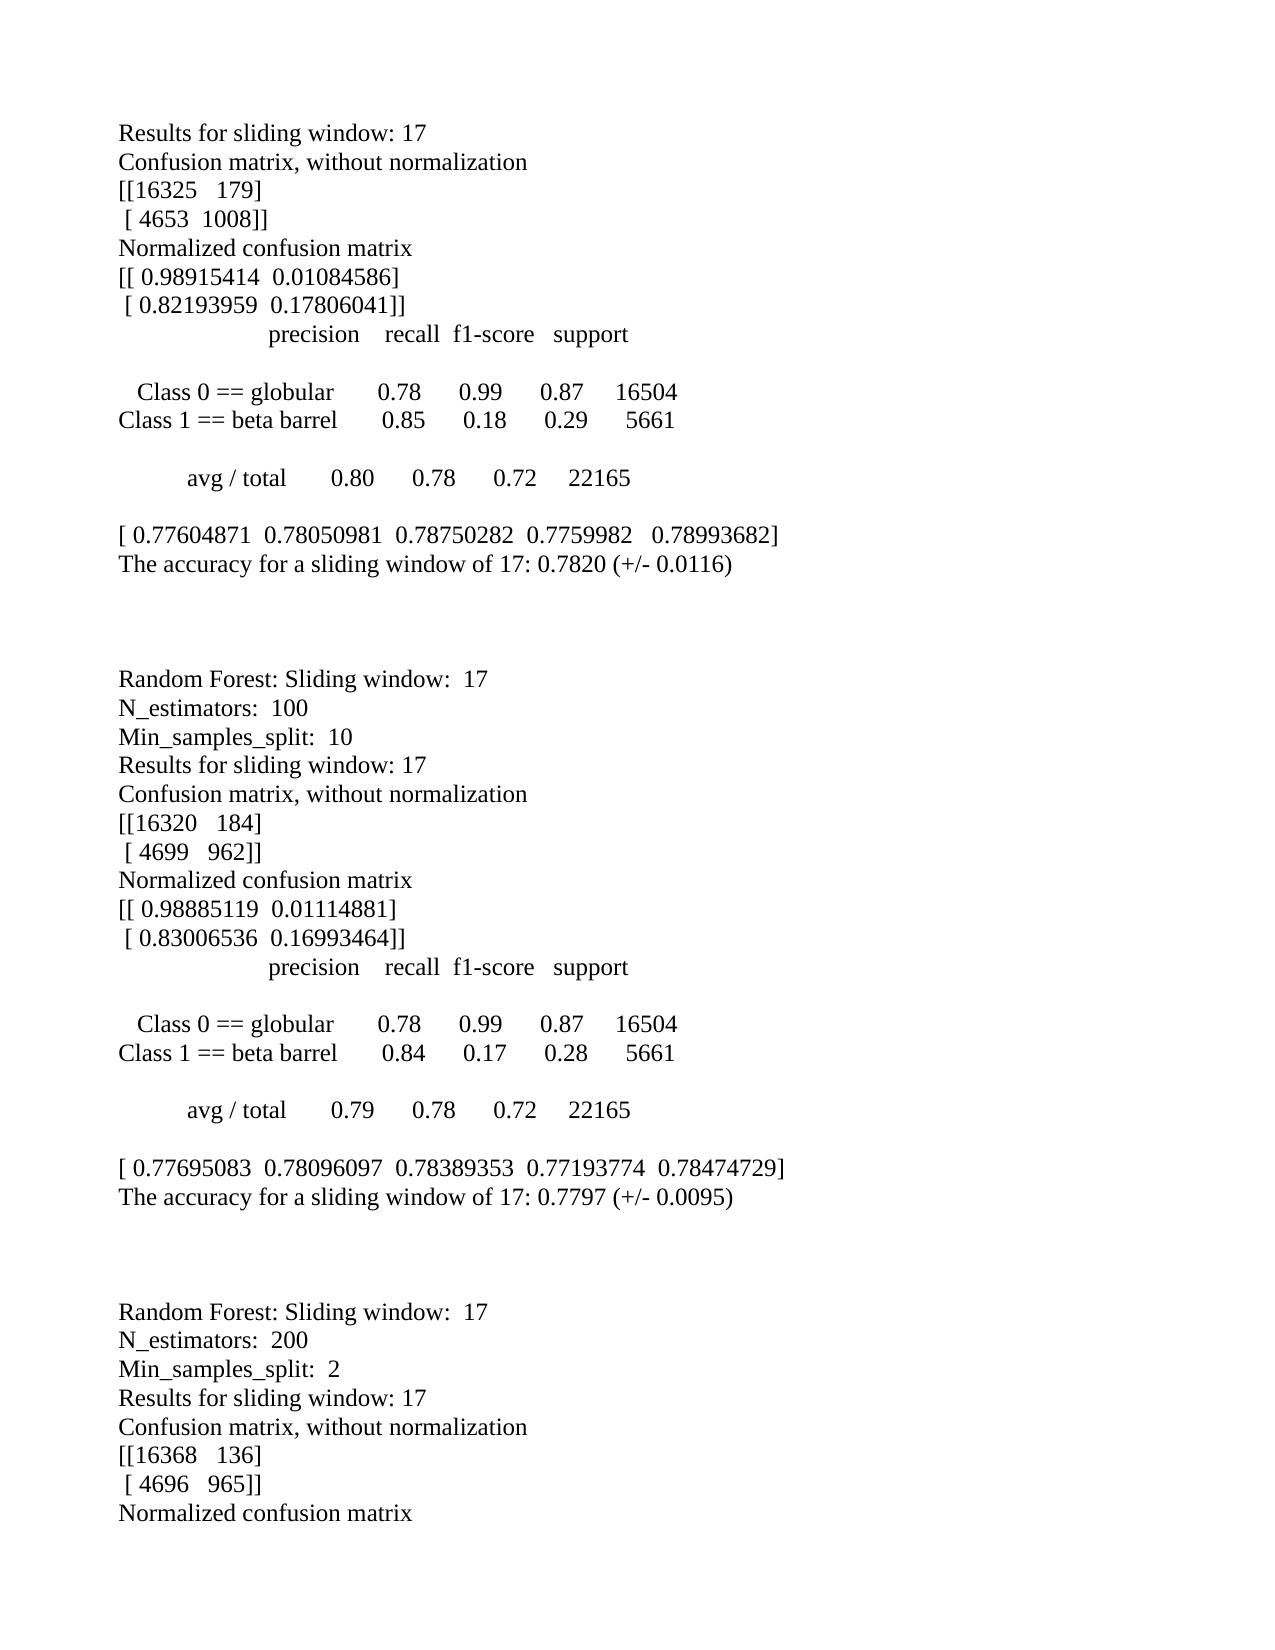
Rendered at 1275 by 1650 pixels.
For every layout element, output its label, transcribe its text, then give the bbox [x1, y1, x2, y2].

text [[ 0.98885119 0.01114881] [118, 894, 1157, 923]
text [ 0.83006536 0.16993464]] [118, 923, 1157, 952]
text N_estimators: 100 [118, 693, 1157, 722]
text Results for sliding window: 17 [118, 751, 1157, 779]
text The accuracy for a sliding window of 17: 0.7797 (+/- 0.0095) [118, 1182, 1157, 1211]
text [ 4699 962]] [118, 837, 1157, 866]
text Results for sliding window: 17 [118, 118, 1157, 147]
text Min_samples_split: 2 [118, 1354, 1157, 1383]
text Class 1 == beta barrel 0.84 0.17 0.28 5661 [118, 1038, 1157, 1067]
text [ 0.77604871 0.78050981 0.78750282 0.7759982 0.78993682] [118, 521, 1157, 549]
text [[16320 184] [118, 808, 1157, 837]
text [[ 0.98915414 0.01084586] [118, 262, 1157, 291]
text Results for sliding window: 17 [118, 1383, 1157, 1412]
text precision recall f1-score support [118, 319, 1157, 348]
text Confusion matrix, without normalization [118, 779, 1157, 808]
text Normalized confusion matrix [118, 1498, 1157, 1527]
text Class 0 == globular 0.78 0.99 0.87 16504 [118, 1009, 1157, 1038]
text avg / total 0.79 0.78 0.72 22165 [118, 1096, 1157, 1124]
text The accuracy for a sliding window of 17: 0.7820 (+/- 0.0116) [118, 549, 1157, 578]
text [ 4653 1008]] [118, 204, 1157, 233]
text avg / total 0.80 0.78 0.72 22165 [118, 463, 1157, 492]
text [ 4696 965]] [118, 1469, 1157, 1498]
text Random Forest: Sliding window: 17 [118, 1297, 1157, 1326]
text Class 1 == beta barrel 0.85 0.18 0.29 5661 [118, 406, 1157, 434]
text precision recall f1-score support [118, 952, 1157, 981]
text [ 0.82193959 0.17806041]] [118, 291, 1157, 319]
text Class 0 == globular 0.78 0.99 0.87 16504 [118, 377, 1157, 406]
text [[16325 179] [118, 176, 1157, 204]
text Confusion matrix, without normalization [118, 1412, 1157, 1441]
text Random Forest: Sliding window: 17 [118, 664, 1157, 693]
text [ 0.77695083 0.78096097 0.78389353 0.77193774 0.78474729] [118, 1153, 1157, 1182]
text N_estimators: 200 [118, 1326, 1157, 1354]
text [[16368 136] [118, 1441, 1157, 1469]
text Confusion matrix, without normalization [118, 147, 1157, 176]
text Normalized confusion matrix [118, 233, 1157, 262]
text Min_samples_split: 10 [118, 722, 1157, 751]
text Normalized confusion matrix [118, 866, 1157, 894]
